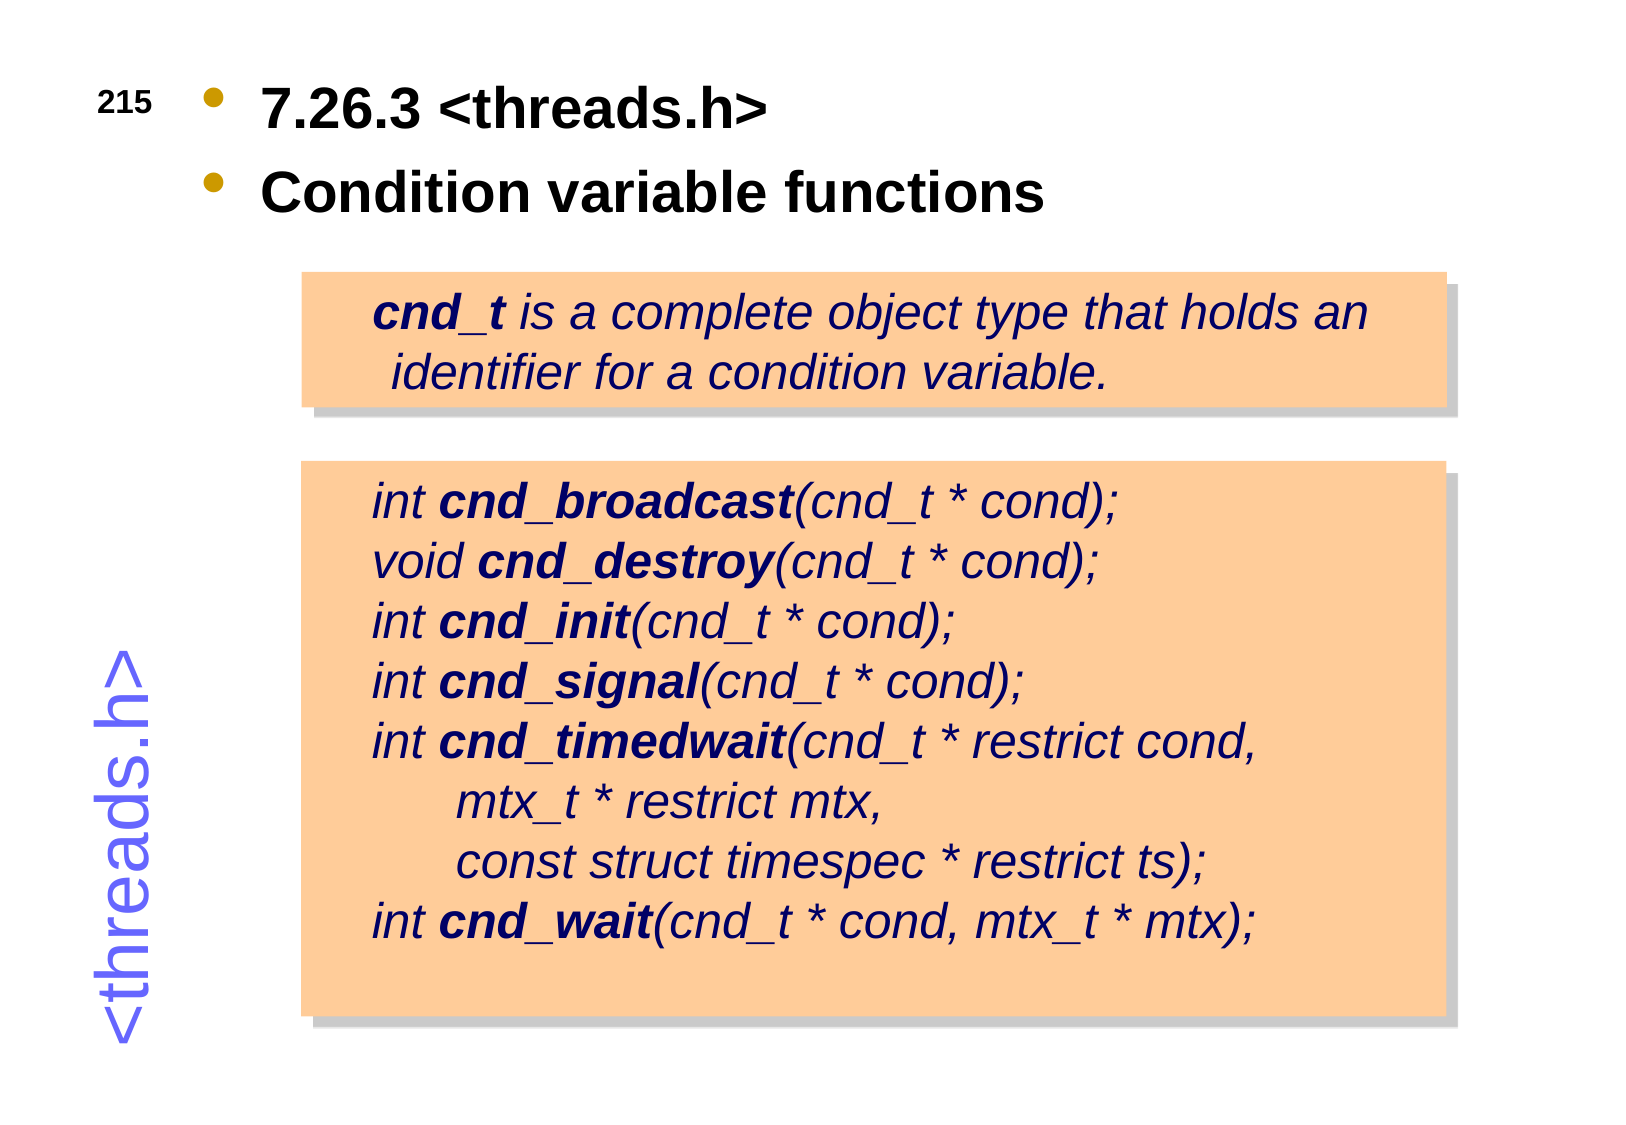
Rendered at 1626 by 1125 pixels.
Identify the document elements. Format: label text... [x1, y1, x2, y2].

title [21, 29, 217, 1063]
list 7.26.3 <threads.h> Condition variable functions [188, 62, 1477, 1063]
text_box cnd_t is a complete object type that holds an identifier for a condition variable. [301, 271, 1447, 408]
text_box int cnd_broadcast(cnd_t * cond); void cnd_destroy(cnd_t * cond); int cnd_init(cnd_t * cond); int cnd_signal(cnd_t * cond); int cnd_timedwait(cnd_t * restrict cond, mtx_t * restrict mtx, const struct timespec * restrict ts); int cnd_wait(cnd_t * cond, mtx_t * mtx); [301, 460, 1447, 1017]
